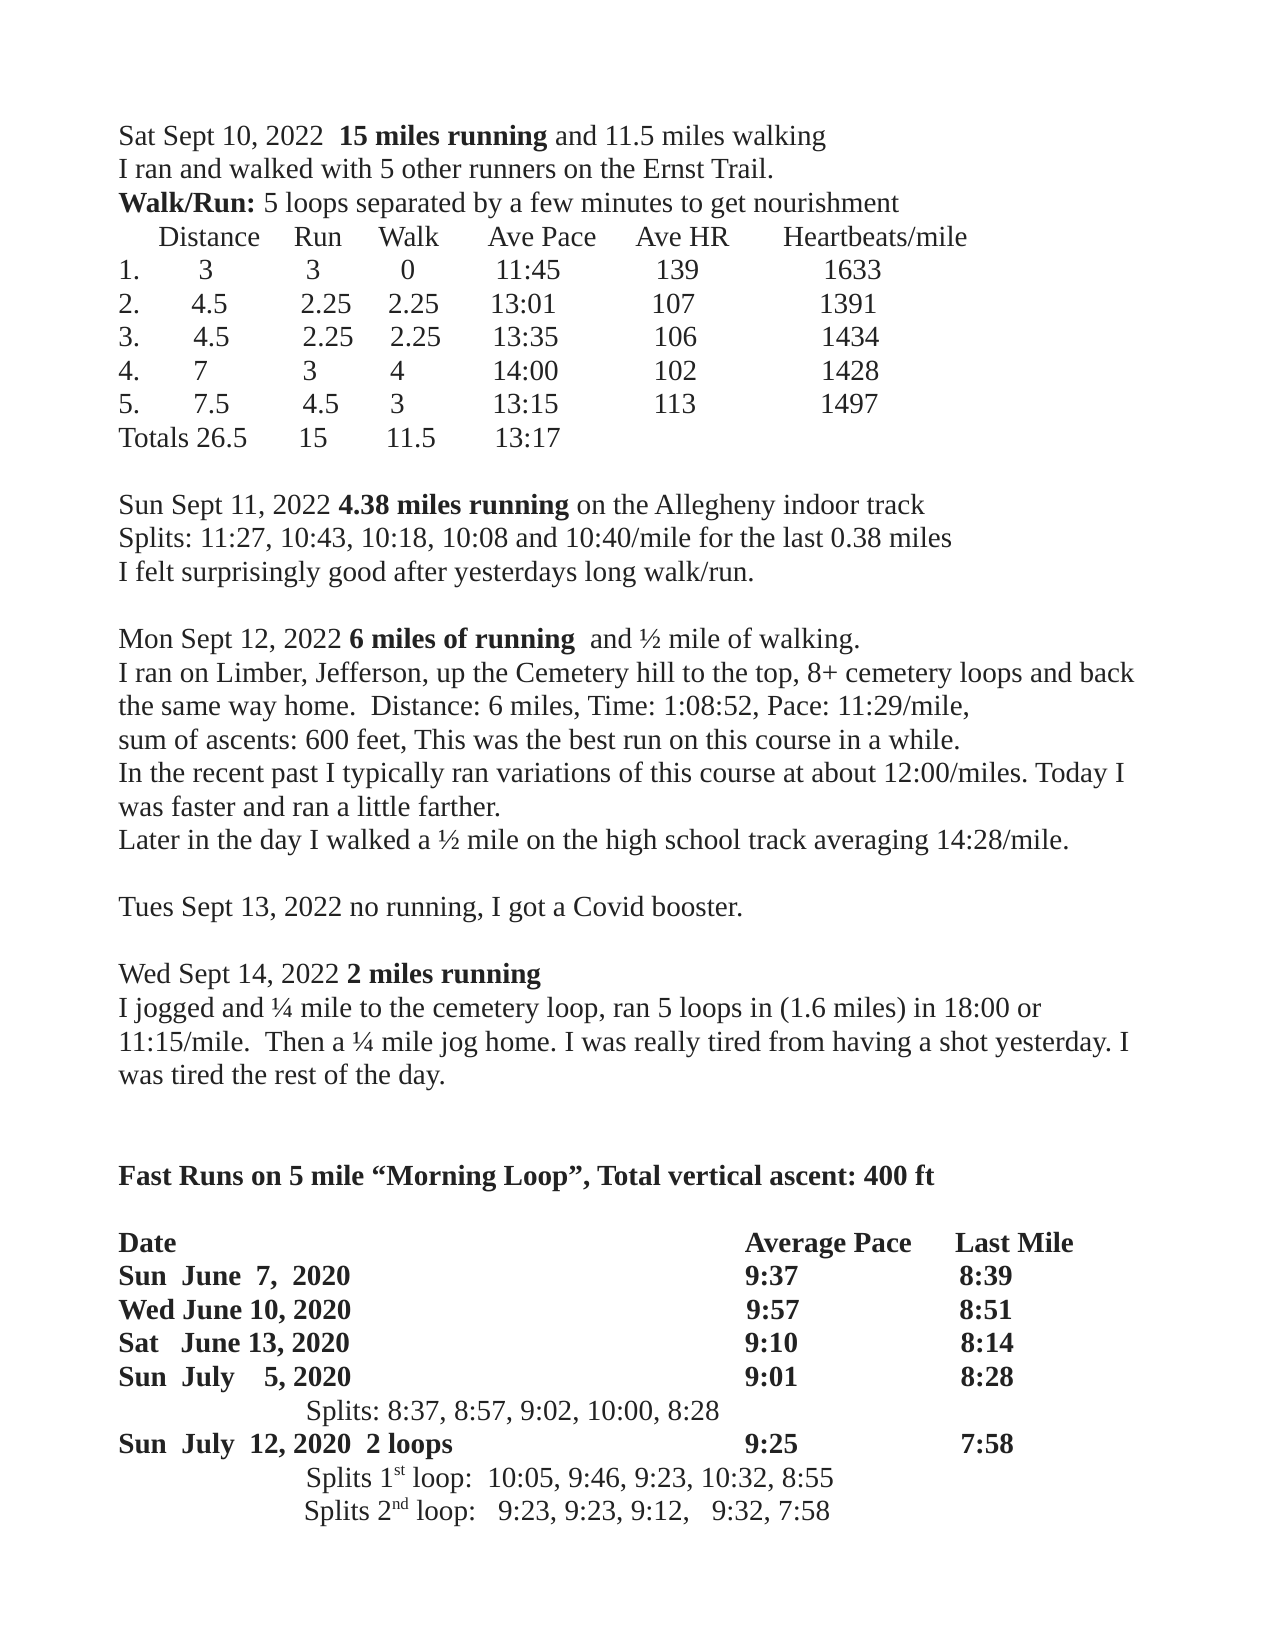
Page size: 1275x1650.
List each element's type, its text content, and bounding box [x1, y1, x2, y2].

text sum of ascents: 600 feet, This was the best run on this course in a while. [118, 722, 1161, 755]
text Later in the day I walked a ½ mile on the high school track averaging 14:28/mile. [118, 822, 1161, 856]
list 4.5 2.25 2.25 13:35 106 1434 [118, 319, 1161, 353]
text Date Average Pace Last Mile [118, 1225, 1161, 1258]
text Splits 2nd loop: 9:23, 9:23, 9:12, 9:32, 7:58 [118, 1493, 1161, 1527]
text I felt surprisingly good after yesterdays long walk/run. [118, 554, 1161, 588]
text Walk/Run: 5 loops separated by a few minutes to get nourishment [118, 185, 1161, 219]
text Mon Sept 12, 2022 6 miles of running and ½ mile of walking. [118, 621, 1161, 655]
text Sat June 13, 2020 9:10 8:14 Sun July 5, 2020 9:01 8:28 Splits: 8:37, 8:57, 9:02, 10:00, 8:28 Sun July 12, 2020 2 loops 9:25 7:58 Splits 1st loop: 10:05, 9:46, 9:23, 10:32, 8:55 [118, 1326, 1161, 1493]
list 7.5 4.5 3 13:15 113 1497 [118, 386, 1161, 420]
text Tues Sept 13, 2022 no running, I got a Covid booster. [118, 889, 1161, 923]
text 1. 3 3 0 11:45 139 1633 [118, 252, 1161, 286]
text Totals 26.5 15 11.5 13:17 [118, 420, 1161, 453]
text 2. 4.5 2.25 2.25 13:01 107 1391 [118, 286, 1161, 319]
text Wed Sept 14, 2022 2 miles running [118, 957, 1161, 990]
text In the recent past I typically ran variations of this course at about 12:00/miles. Today I was faster and ran a little farther. [118, 755, 1161, 822]
text Sat Sept 10, 2022 15 miles running and 11.5 miles walking [118, 118, 1161, 152]
list 7 3 4 14:00 102 1428 [118, 353, 1161, 386]
text Distance Run Walk Ave Pace Ave HR Heartbeats/mile [118, 219, 1161, 252]
text Fast Runs on 5 mile “Morning Loop”, Total vertical ascent: 400 ft [118, 1158, 1161, 1191]
text Sun June 7, 2020 9:37 8:39 [118, 1258, 1161, 1292]
text Sun Sept 11, 2022 4.38 miles running on the Allegheny indoor track [118, 487, 1161, 521]
text Wed June 10, 2020 9:57 8:51 [118, 1292, 1161, 1326]
text I ran and walked with 5 other runners on the Ernst Trail. [118, 152, 1161, 185]
text I jogged and ¼ mile to the cemetery loop, ran 5 loops in (1.6 miles) in 18:00 or 11:15/mile. Then a ¼ mile jog home. I was really tired from having a shot yesterday. I was tired the rest of the day. [118, 990, 1161, 1091]
text Splits: 11:27, 10:43, 10:18, 10:08 and 10:40/mile for the last 0.38 miles [118, 521, 1161, 554]
text I ran on Limber, Jefferson, up the Cemetery hill to the top, 8+ cemetery loops and back the same way home. Distance: 6 miles, Time: 1:08:52, Pace: 11:29/mile, [118, 655, 1161, 722]
